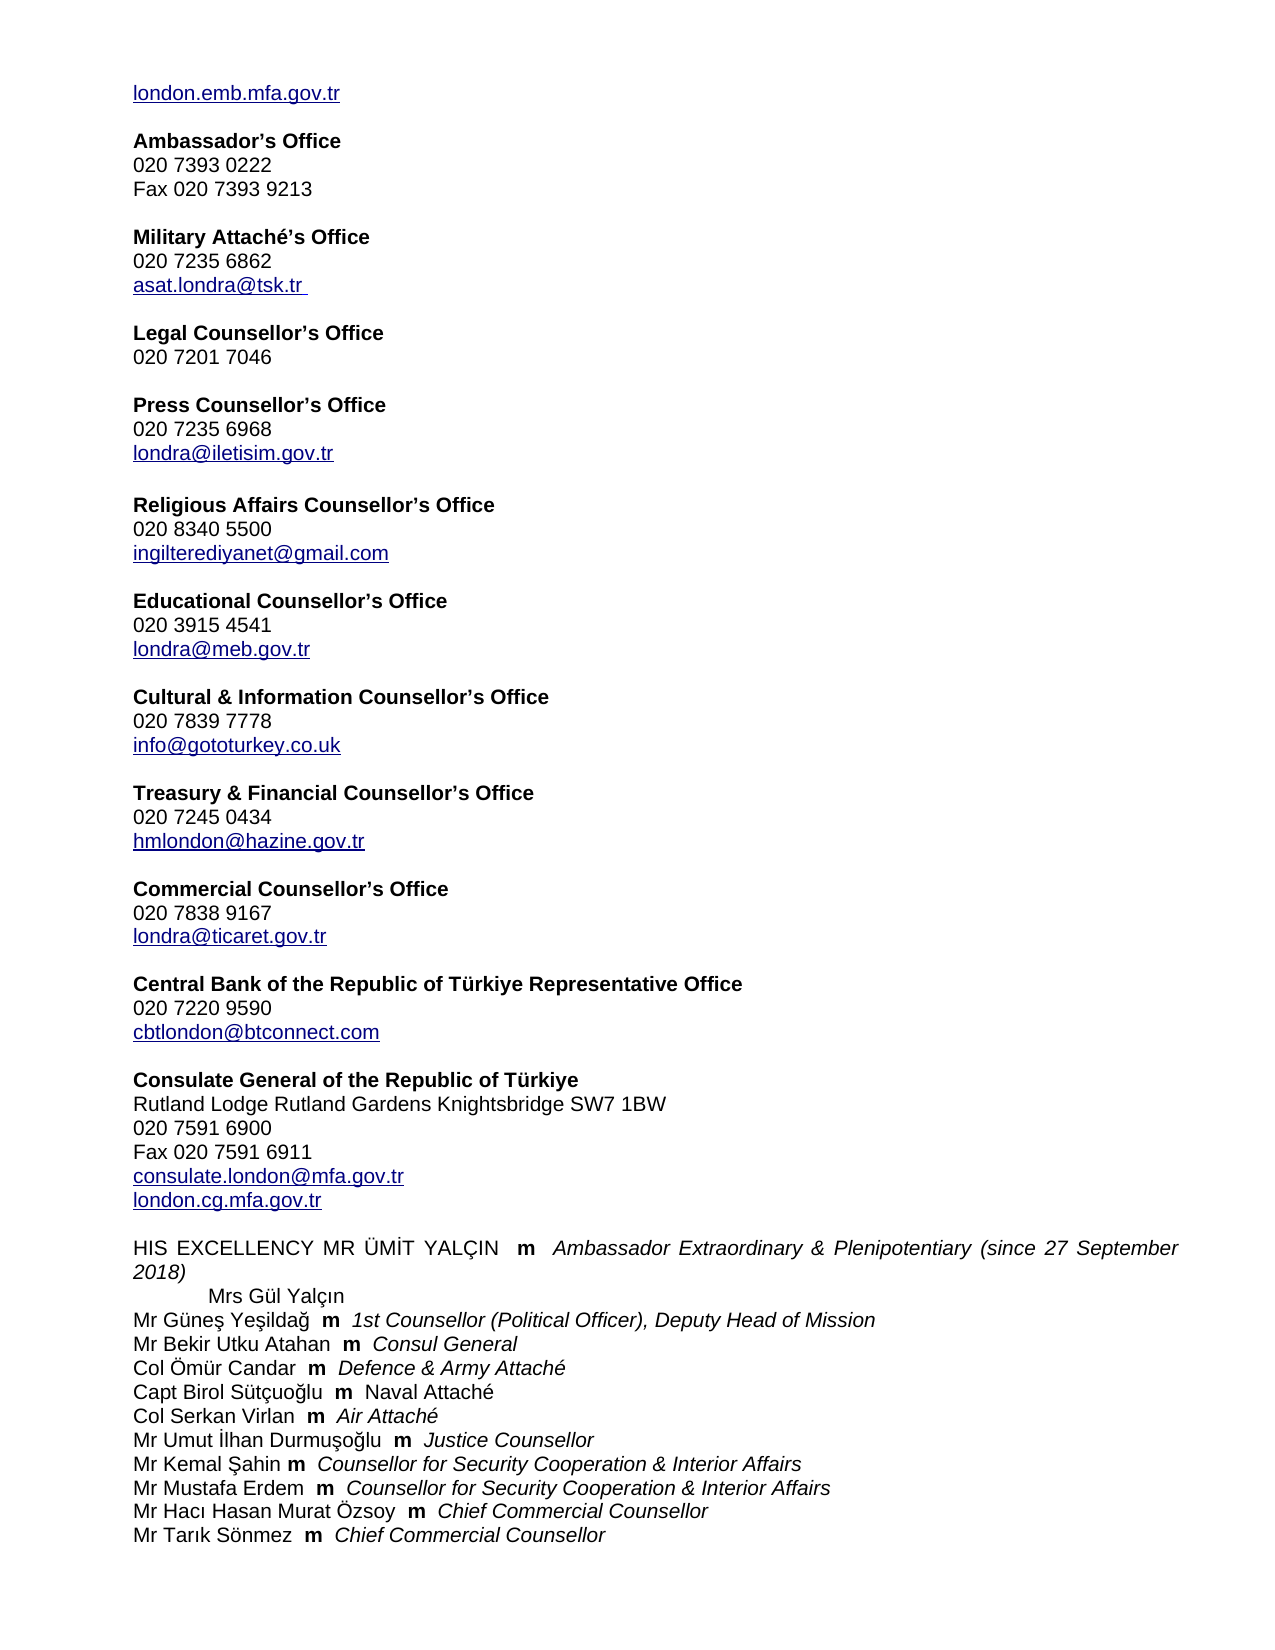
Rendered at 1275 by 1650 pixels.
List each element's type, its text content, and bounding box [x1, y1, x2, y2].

text Mr Umut İlhan Durmuşoğlu m Justice Counsellor [133, 1427, 1181, 1451]
text Rutland Lodge Rutland Gardens Knightsbridge SW7 1BW [133, 1092, 1181, 1116]
text Cultural & Information Counsellor’s Office [133, 685, 1181, 709]
text Mr Bekir Utku Atahan m Consul General [133, 1332, 1181, 1356]
text Press Counsellor’s Office [133, 392, 1181, 416]
text 020 7201 7046 [133, 344, 1181, 368]
text 020 7235 6968 [133, 416, 1181, 440]
text 020 7839 7778 [133, 709, 1181, 733]
text Mr Kemal Şahin m Counsellor for Security Cooperation & Interior Affairs [133, 1451, 1181, 1475]
text asat.londra@tsk.tr [133, 273, 1181, 297]
text Col Serkan Virlan m Air Attaché [133, 1403, 1181, 1427]
text 020 7393 0222 [133, 153, 1181, 177]
text Legal Counsellor’s Office [133, 321, 1181, 344]
text hmlondon@hazine.gov.tr [133, 828, 1181, 852]
text Mr Hacı Hasan Murat Özsoy m Chief Commercial Counsellor [133, 1499, 1181, 1523]
text 020 7245 0434 [133, 804, 1181, 828]
text cbtlondon@btconnect.com [133, 1020, 1181, 1044]
text consulate.london@mfa.gov.tr [133, 1164, 1181, 1188]
text londra@ticaret.gov.tr [133, 924, 1181, 948]
text 020 8340 5500 [133, 517, 1181, 541]
text Commercial Counsellor’s Office [133, 876, 1181, 900]
text info@gototurkey.co.uk [133, 733, 1181, 757]
text Educational Counsellor’s Office [133, 589, 1181, 613]
text london.emb.mfa.gov.tr [133, 81, 1181, 105]
text 020 3915 4541 [133, 613, 1181, 637]
text ingilterediyanet@gmail.com [133, 541, 1181, 565]
text Ambassador’s Office [133, 129, 1181, 153]
text 020 7838 9167 [133, 900, 1181, 924]
text Fax 020 7591 6911 [133, 1140, 1181, 1164]
text Consulate General of the Republic of Türkiye [133, 1068, 1181, 1092]
text Mrs Gül Yalçın [208, 1284, 1181, 1308]
text london.cg.mfa.gov.tr [133, 1188, 1181, 1212]
text Mr Mustafa Erdem m Counsellor for Security Cooperation & Interior Affairs [133, 1475, 1181, 1499]
text Religious Affairs Counsellor’s Office [133, 493, 1181, 517]
text londra@meb.gov.tr [133, 637, 1181, 661]
text Mr Tarık Sönmez m Chief Commercial Counsellor [133, 1523, 1181, 1547]
text Mr Güneş Yeşildağ m 1st Counsellor (Political Officer), Deputy Head of Mission [133, 1308, 1181, 1332]
text 020 7220 9590 [133, 996, 1181, 1020]
text Central Bank of the Republic of Türkiye Representative Office [133, 972, 1181, 996]
text 020 7591 6900 [133, 1116, 1181, 1140]
text Col Ömür Candar m Defence & Army Attaché [133, 1356, 1181, 1379]
text Capt Birol Sütçuoğlu m Naval Attaché [133, 1379, 1181, 1403]
text Military Attaché’s Office [133, 225, 1181, 249]
text 020 7235 6862 [133, 249, 1181, 273]
text His Excellency Mr Ümİt YalÇin m Ambassador Extraordinary & Plenipotentiary (since 27 September 2018) [133, 1236, 1181, 1284]
text londra@iletisim.gov.tr [133, 440, 1181, 464]
text Fax 020 7393 9213 [133, 177, 1181, 201]
text Treasury & Financial Counsellor’s Office [133, 781, 1181, 804]
